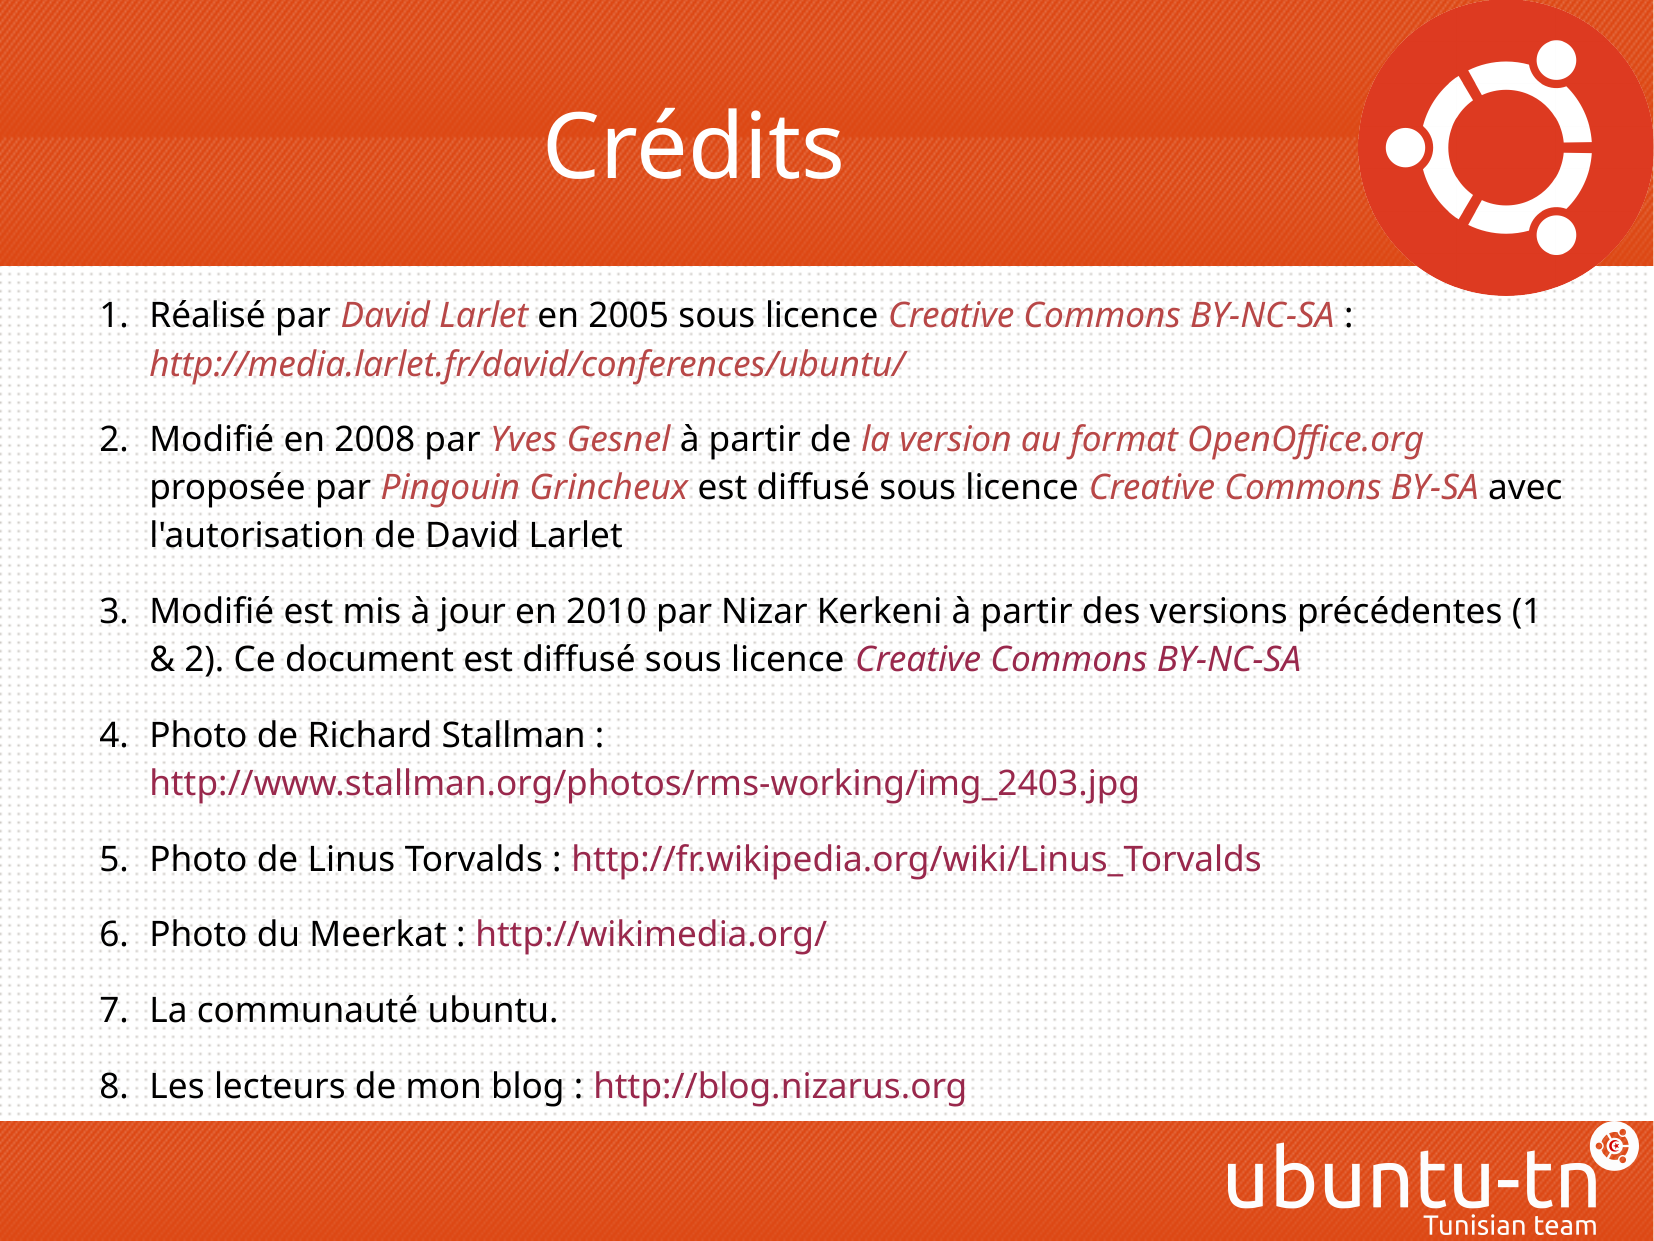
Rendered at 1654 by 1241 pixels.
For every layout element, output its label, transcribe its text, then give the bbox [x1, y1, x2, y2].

list Réalisé par David Larlet en 2005 sous licence Creative Commons BY-NC-SA :http://media.larlet.fr/david/conferences/ubuntu/ Modifié en 2008 par Yves Gesnel à partir de la version au format OpenOffice.org proposée par Pingouin Grincheux est diffusé sous licence Creative Commons BY-SA avec l'autorisation de David Larlet Modifié est mis à jour en 2010 par Nizar Kerkeni à partir des versions précédentes (1 & 2). Ce document est diffusé sous licence Creative Commons BY-NC-SA Photo de Richard Stallman : http://www.stallman.org/photos/rms-working/img_2403.jpg Photo de Linus Torvalds : http://fr.wikipedia.org/wiki/Linus_Torvalds Photo du Meerkat : http://wikimedia.org/ La communauté ubuntu. Les lecteurs de mon blog : http://blog.nizarus.org [82, 290, 1571, 1109]
picture [0, 0, 1654, 1241]
title Crédits [29, 29, 1359, 257]
